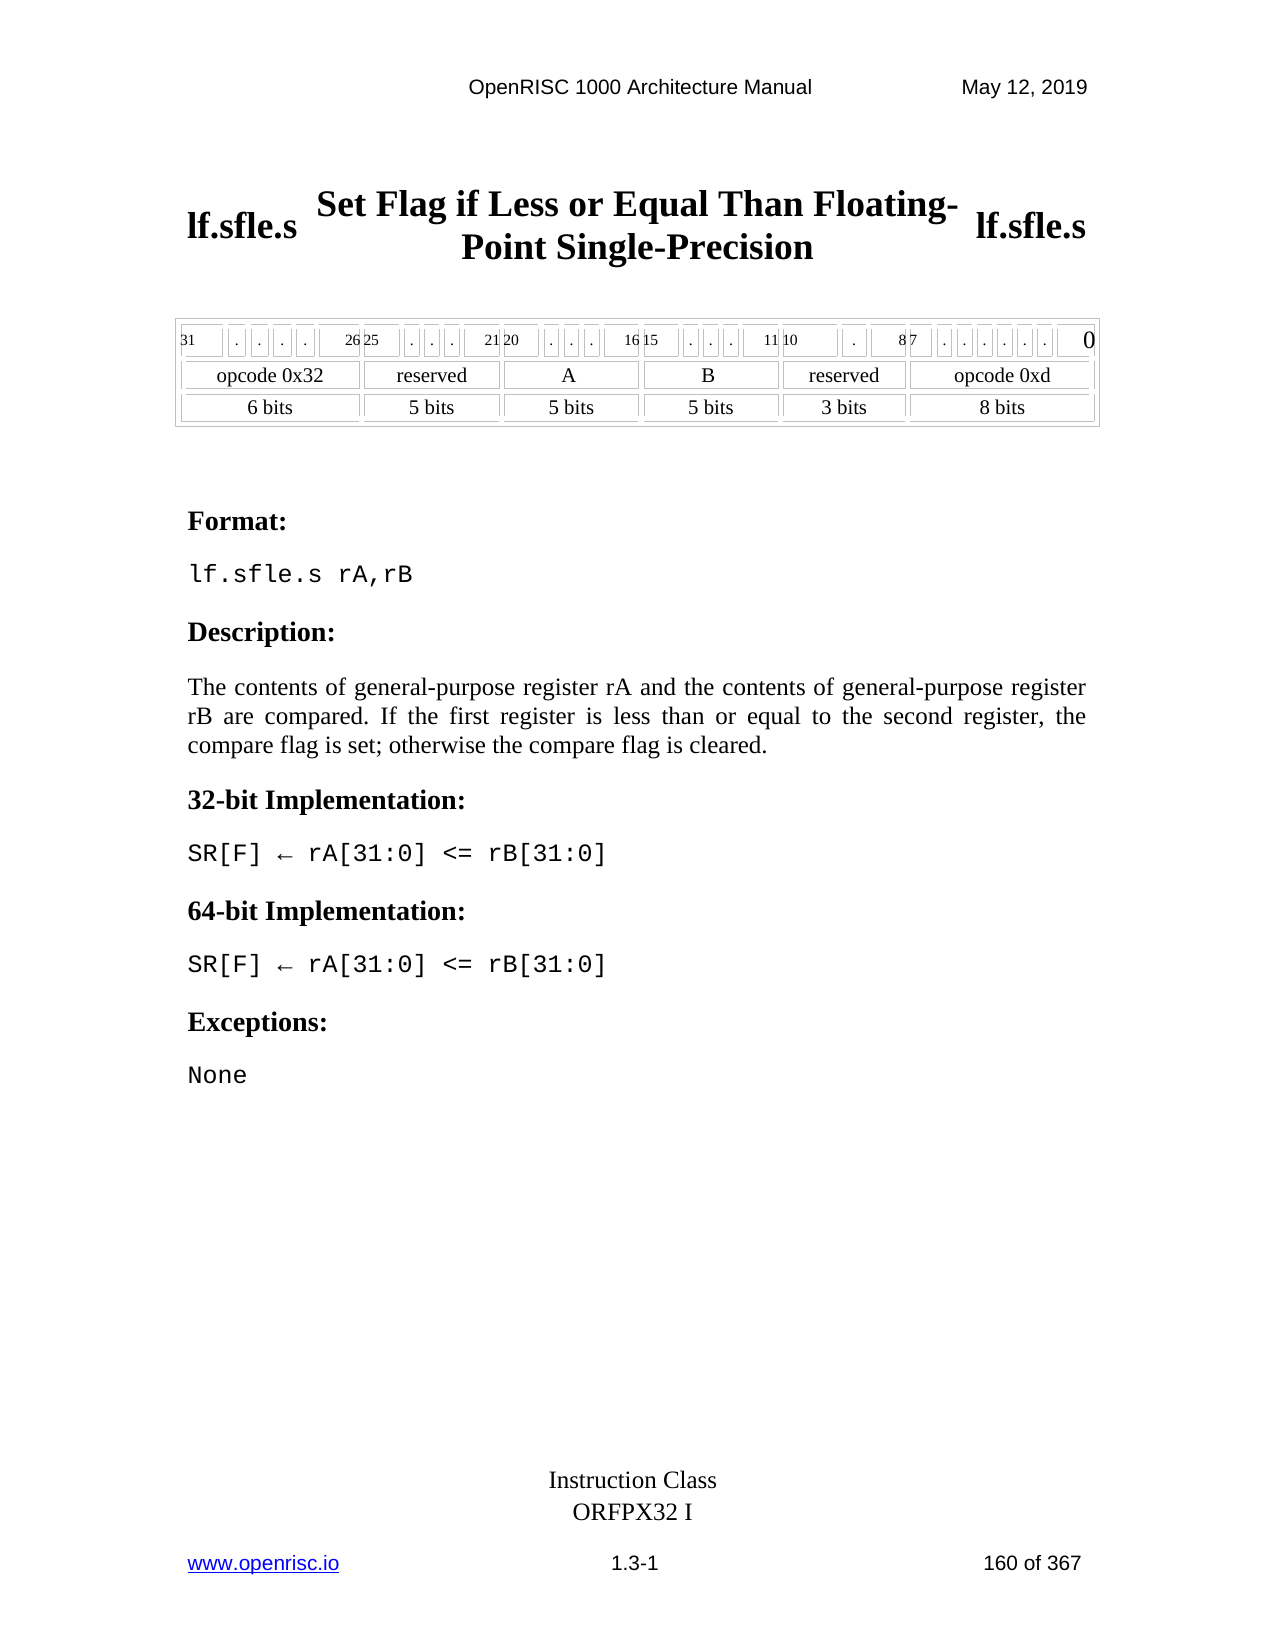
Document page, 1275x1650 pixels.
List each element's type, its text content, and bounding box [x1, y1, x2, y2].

text Format: [187, 504, 1087, 536]
text SR[F] ← rA[31:0] <= rB[31:0] [187, 841, 1087, 869]
text 64-bit Implementation: [187, 894, 1087, 927]
text None [187, 1062, 1087, 1091]
text Exceptions: [187, 1005, 1087, 1037]
text Description: [187, 615, 1087, 647]
text SR[F] ← rA[31:0] <= rB[31:0] [187, 952, 1087, 980]
text lf.sfle.s rA,rB [187, 561, 1087, 590]
text The contents of general-purpose register rA and the contents of general-purpose register rB are compared. If the first register is less than or equal to the second register, the compare flag is set; otherwise the compare flag is cleared. [187, 672, 1087, 758]
text 32-bit Implementation: [187, 783, 1087, 816]
